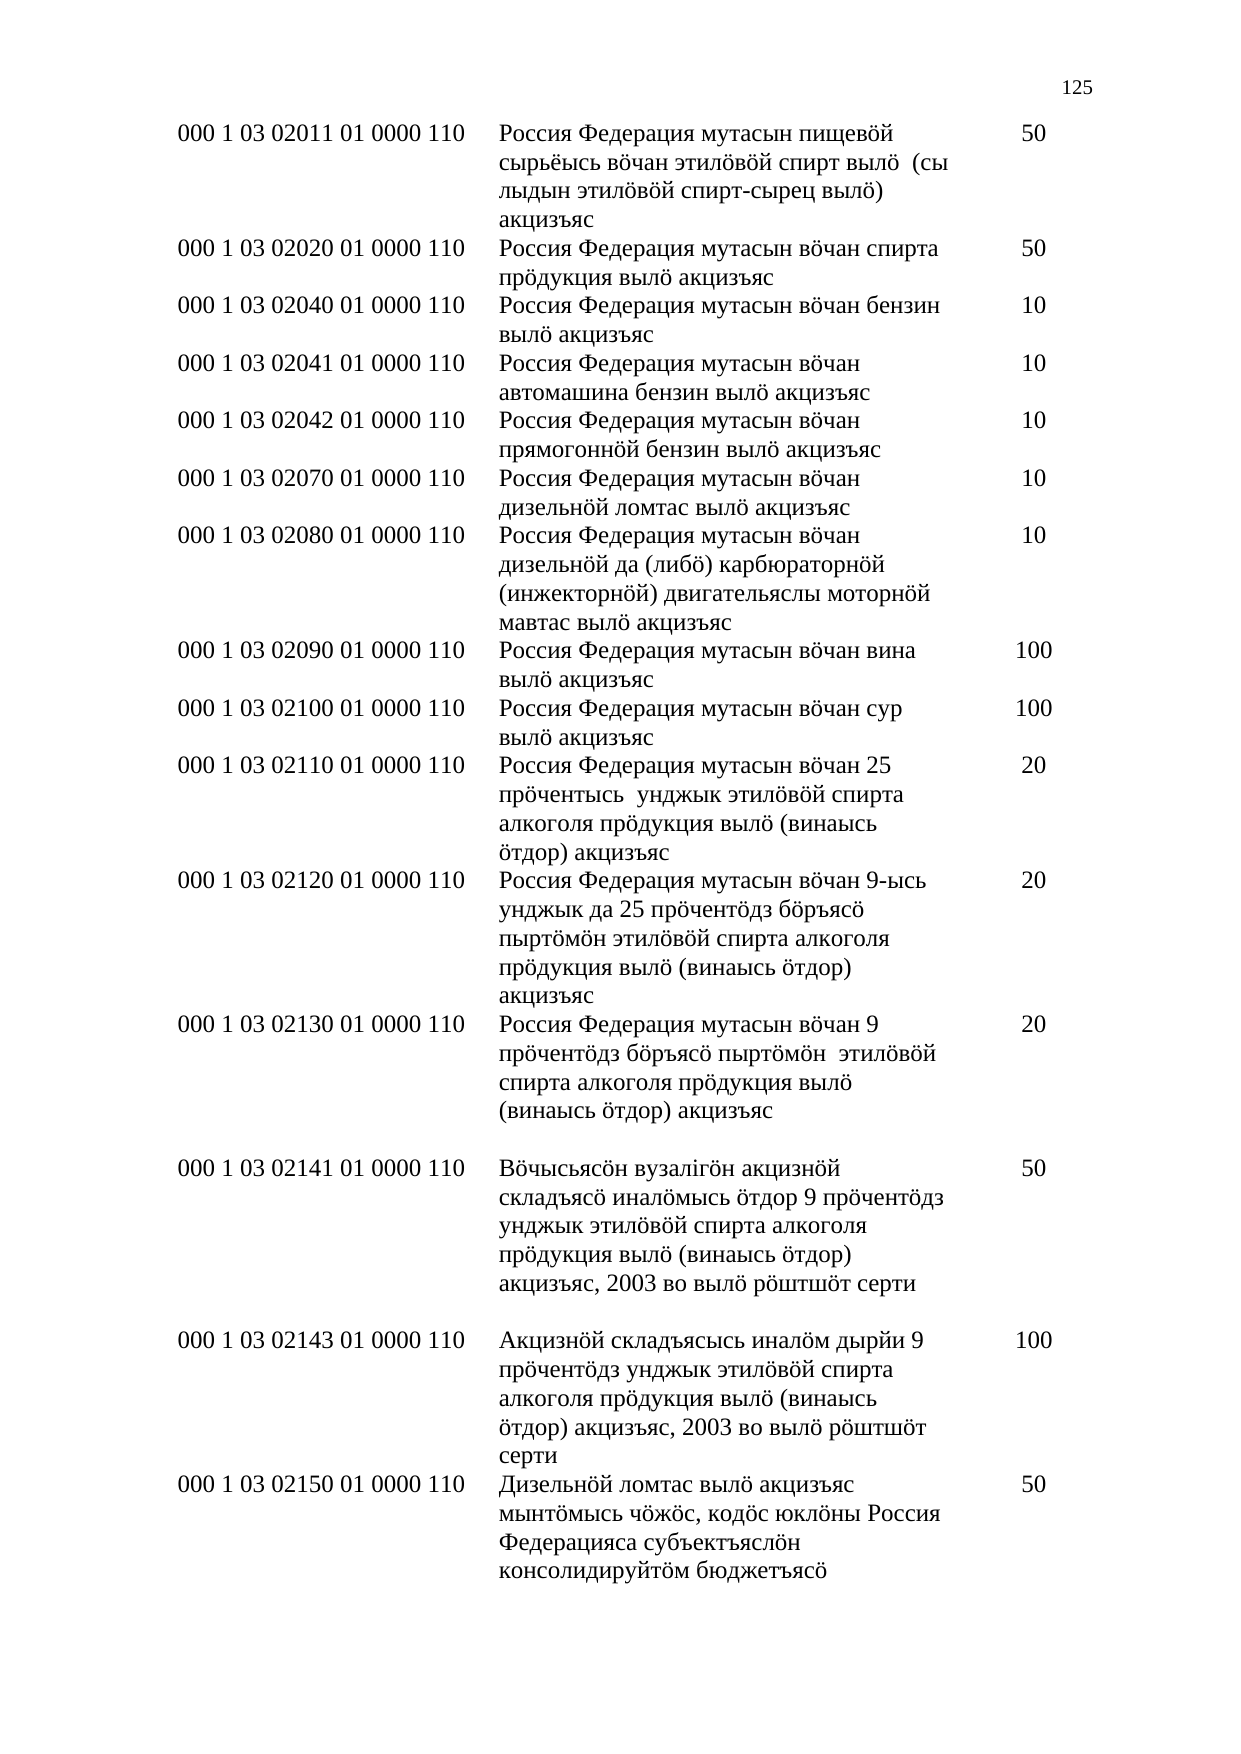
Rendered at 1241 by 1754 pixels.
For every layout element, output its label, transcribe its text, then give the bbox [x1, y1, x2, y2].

table_cell 10 [960, 291, 1107, 348]
table_cell 20 [960, 751, 1107, 866]
table_cell 000 1 03 02141 01 0000 110 [166, 1153, 487, 1326]
table_cell 10 [960, 463, 1107, 521]
table_cell 50 [960, 1153, 1107, 1326]
table_cell 000 1 03 02011 01 0000 110 [166, 118, 487, 233]
table_cell 20 [960, 866, 1107, 1009]
table_cell Россия Федерация мутасын вöчан 9 прöчентöдз бöръясö пыртöмöн этилöвöй спирта алкоголя прöдукция вылö (винаысь öтдор) акцизъяс [487, 1009, 960, 1153]
table_cell 100 [960, 1326, 1107, 1469]
table_cell Россия Федерация мутасын вöчан автомашина бензин вылö акцизъяс [487, 348, 960, 406]
table_cell 20 [960, 1009, 1107, 1153]
table_cell Россия Федерация мутасын вöчан вина вылö акцизъяс [487, 636, 960, 693]
table_cell Россия Федерация мутасын пищевöй сырьёысь вöчан этилöвöй спирт вылö (сы лыдын этилöвöй спирт-сырец вылö) акцизъяс [487, 118, 960, 233]
table_cell 10 [960, 521, 1107, 636]
table_cell 000 1 03 02040 01 0000 110 [166, 291, 487, 348]
table_cell 000 1 03 02080 01 0000 110 [166, 521, 487, 636]
table_cell 000 1 03 02120 01 0000 110 [166, 866, 487, 1009]
table_cell Россия Федерация мутасын вöчан дизельнöй ломтас вылö акцизъяс [487, 463, 960, 521]
table_cell 10 [960, 348, 1107, 406]
table_cell Россия Федерация мутасын вöчан спирта прöдукция вылö акцизъяс [487, 233, 960, 291]
table_cell 50 [960, 233, 1107, 291]
table_cell 000 1 03 02070 01 0000 110 [166, 463, 487, 521]
table_cell Россия Федерация мутасын вöчан дизельнöй да (либö) карбюраторнöй (инжекторнöй) двигательяслы моторнöй мавтас вылö акцизъяс [487, 521, 960, 636]
table_cell 50 [960, 1469, 1107, 1584]
table_cell 000 1 03 02150 01 0000 110 [166, 1469, 487, 1584]
table_cell 000 1 03 02041 01 0000 110 [166, 348, 487, 406]
table_cell 000 1 03 02143 01 0000 110 [166, 1326, 487, 1469]
table_cell Россия Федерация мутасын вöчан бензин вылö акцизъяс [487, 291, 960, 348]
table_cell Вöчысьясöн вузалiгöн акцизнöй складъясö иналöмысь öтдор 9 прöчентöдз унджык этилöвöй спирта алкоголя прöдукция вылö (винаысь öтдор) акцизъяс, 2003 во вылö рöштшöт серти [487, 1153, 960, 1326]
table_cell Россия Федерация мутасын вöчан прямогоннöй бензин вылö акцизъяс [487, 406, 960, 463]
table_cell 100 [960, 693, 1107, 751]
table_cell 000 1 03 02110 01 0000 110 [166, 751, 487, 866]
table_cell 10 [960, 406, 1107, 463]
table_cell 000 1 03 02100 01 0000 110 [166, 693, 487, 751]
table_cell Дизельнöй ломтас вылö акцизъяс мынтöмысь чöжöс, кодöс юклöны Россия Федерацияса субъектъяслöн консолидируйтöм бюджетъясö [487, 1469, 960, 1584]
table_cell Россия Федерация мутасын вöчан 25 прöчентысь унджык этилöвöй спирта алкоголя прöдукция вылö (винаысь öтдор) акцизъяс [487, 751, 960, 866]
table_cell Акцизнöй складъясысь иналöм дырйи 9 прöчентöдз унджык этилöвöй спирта алкоголя прöдукция вылö (винаысь öтдор) акцизъяс, 2003 во вылö рöштшöт серти [487, 1326, 960, 1469]
table_cell 50 [960, 118, 1107, 233]
table_cell 000 1 03 02020 01 0000 110 [166, 233, 487, 291]
table_cell 100 [960, 636, 1107, 693]
table_cell 000 1 03 02042 01 0000 110 [166, 406, 487, 463]
table_cell 000 1 03 02090 01 0000 110 [166, 636, 487, 693]
table_cell 000 1 03 02130 01 0000 110 [166, 1009, 487, 1153]
table_cell Россия Федерация мутасын вöчан 9-ысь унджык да 25 прöчентöдз бöръясö пыртöмöн этилöвöй спирта алкоголя прöдукция вылö (винаысь öтдор) акцизъяс [487, 866, 960, 1009]
table_cell Россия Федерация мутасын вöчан сур вылö акцизъяс [487, 693, 960, 751]
